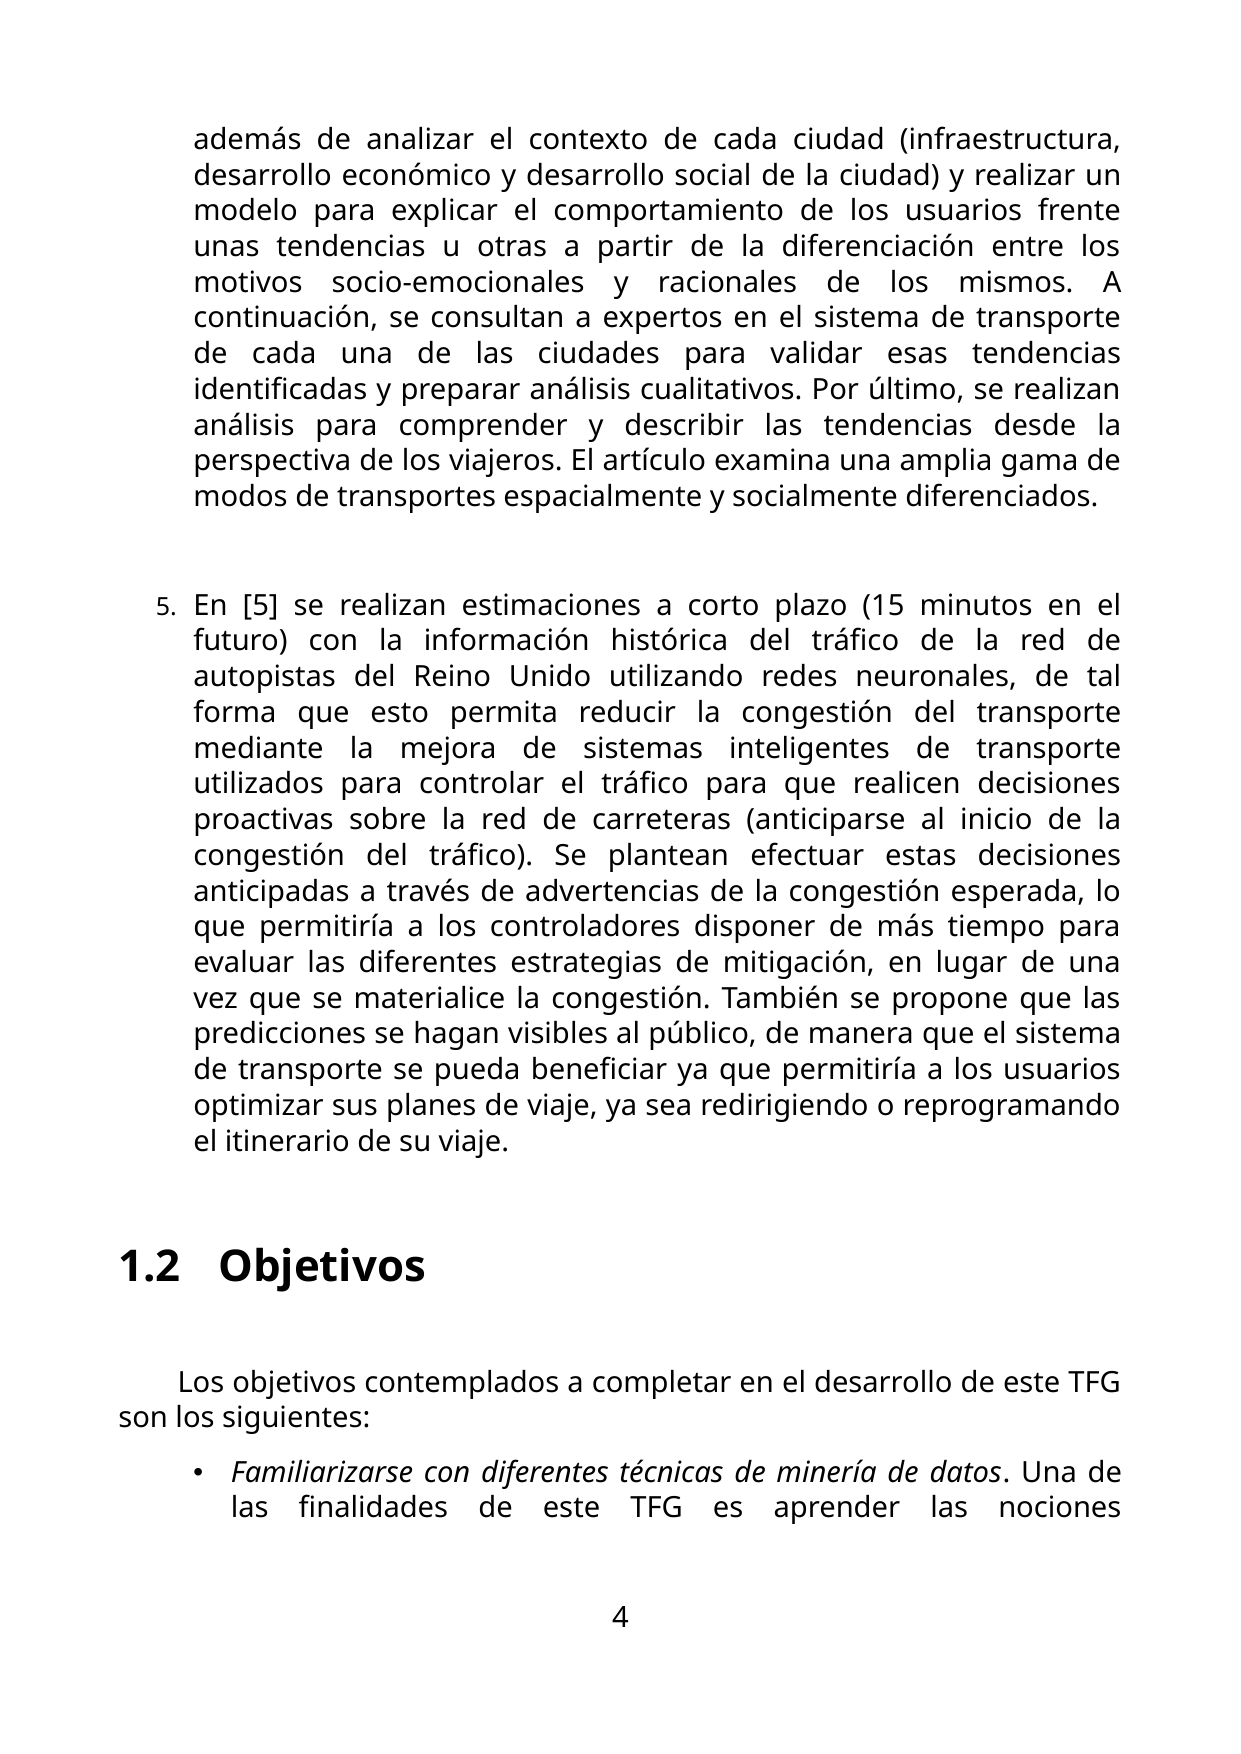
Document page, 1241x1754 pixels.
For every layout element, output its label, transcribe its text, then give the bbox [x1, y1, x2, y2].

list Familiarizarse con diferentes técnicas de minería de datos. Una de las finalidades de este TFG es aprender las nociones [193, 1451, 1122, 1526]
subtitle Objetivos [118, 1235, 1122, 1294]
list En [5] se realizan estimaciones a corto plazo (15 minutos en el futuro) con la información histórica del tráfico de la red de autopistas del Reino Unido utilizando redes neuronales, de tal forma que esto permita reducir la congestión del transporte mediante la mejora de sistemas inteligentes de transporte utilizados para controlar el tráfico para que realicen decisiones proactivas sobre la red de carreteras (anticiparse al inicio de la congestión del tráfico). Se plantean efectuar estas decisiones anticipadas a través de advertencias de la congestión esperada, lo que permitiría a los controladores disponer de más tiempo para evaluar las diferentes estrategias de mitigación, en lugar de una vez que se materialice la congestión. También se propone que las predicciones se hagan visibles al público, de manera que el sistema de transporte se pueda beneficiar ya que permitiría a los usuarios optimizar sus planes de viaje, ya sea redirigiendo o reprogramando el itinerario de su viaje. [156, 584, 1122, 1159]
text Los objetivos contemplados a completar en el desarrollo de este TFG son los siguientes: [118, 1361, 1122, 1436]
list además de analizar el contexto de cada ciudad (infraestructura, desarrollo económico y desarrollo social de la ciudad) y realizar un modelo para explicar el comportamiento de los usuarios frente unas tendencias u otras a partir de la diferenciación entre los motivos socio-emocionales y racionales de los mismos. A continuación, se consultan a expertos en el sistema de transporte de cada una de las ciudades para validar esas tendencias identificadas y preparar análisis cualitativos. Por último, se realizan análisis para comprender y describir las tendencias desde la perspectiva de los viajeros. El artículo examina una amplia gama de modos de transportes espacialmente y socialmente diferenciados. [156, 118, 1122, 515]
